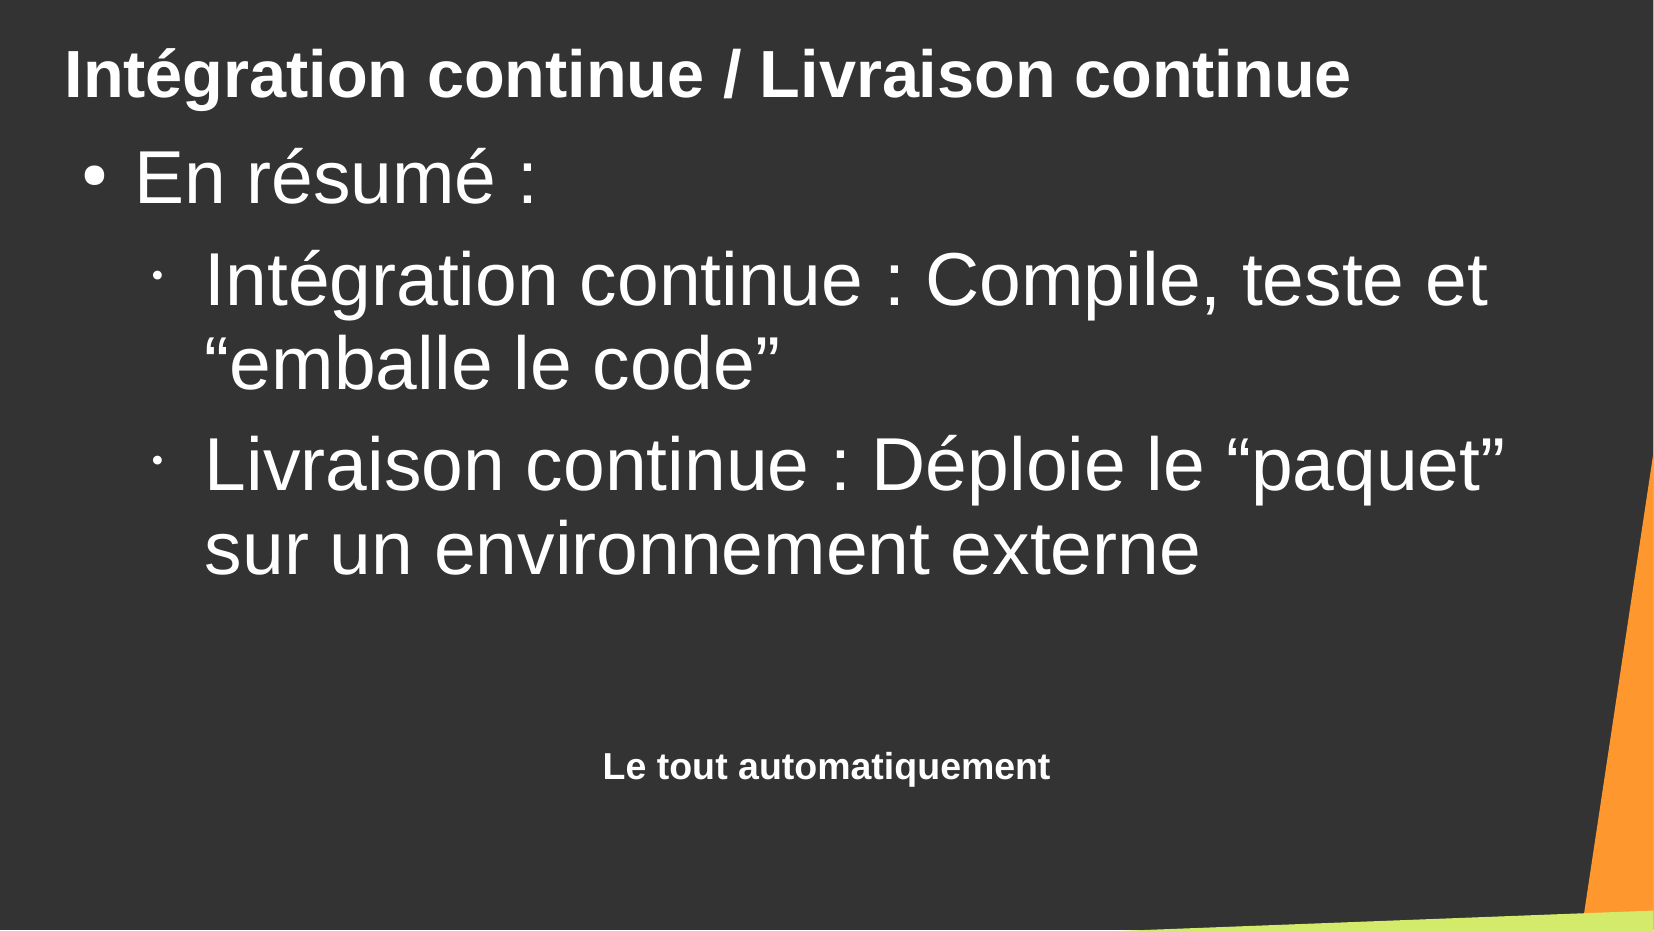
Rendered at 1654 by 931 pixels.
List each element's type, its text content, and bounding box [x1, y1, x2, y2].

title Intégration continue / Livraison continue [64, 37, 1388, 115]
list En résumé : Intégration continue : Compile, teste et “emballe le code” Livraison continue : Déploie le “paquet” sur un environnement externe [63, 135, 1542, 615]
text_box Le tout automatiquement [348, 738, 1306, 796]
text_box [1118, 448, 1654, 931]
